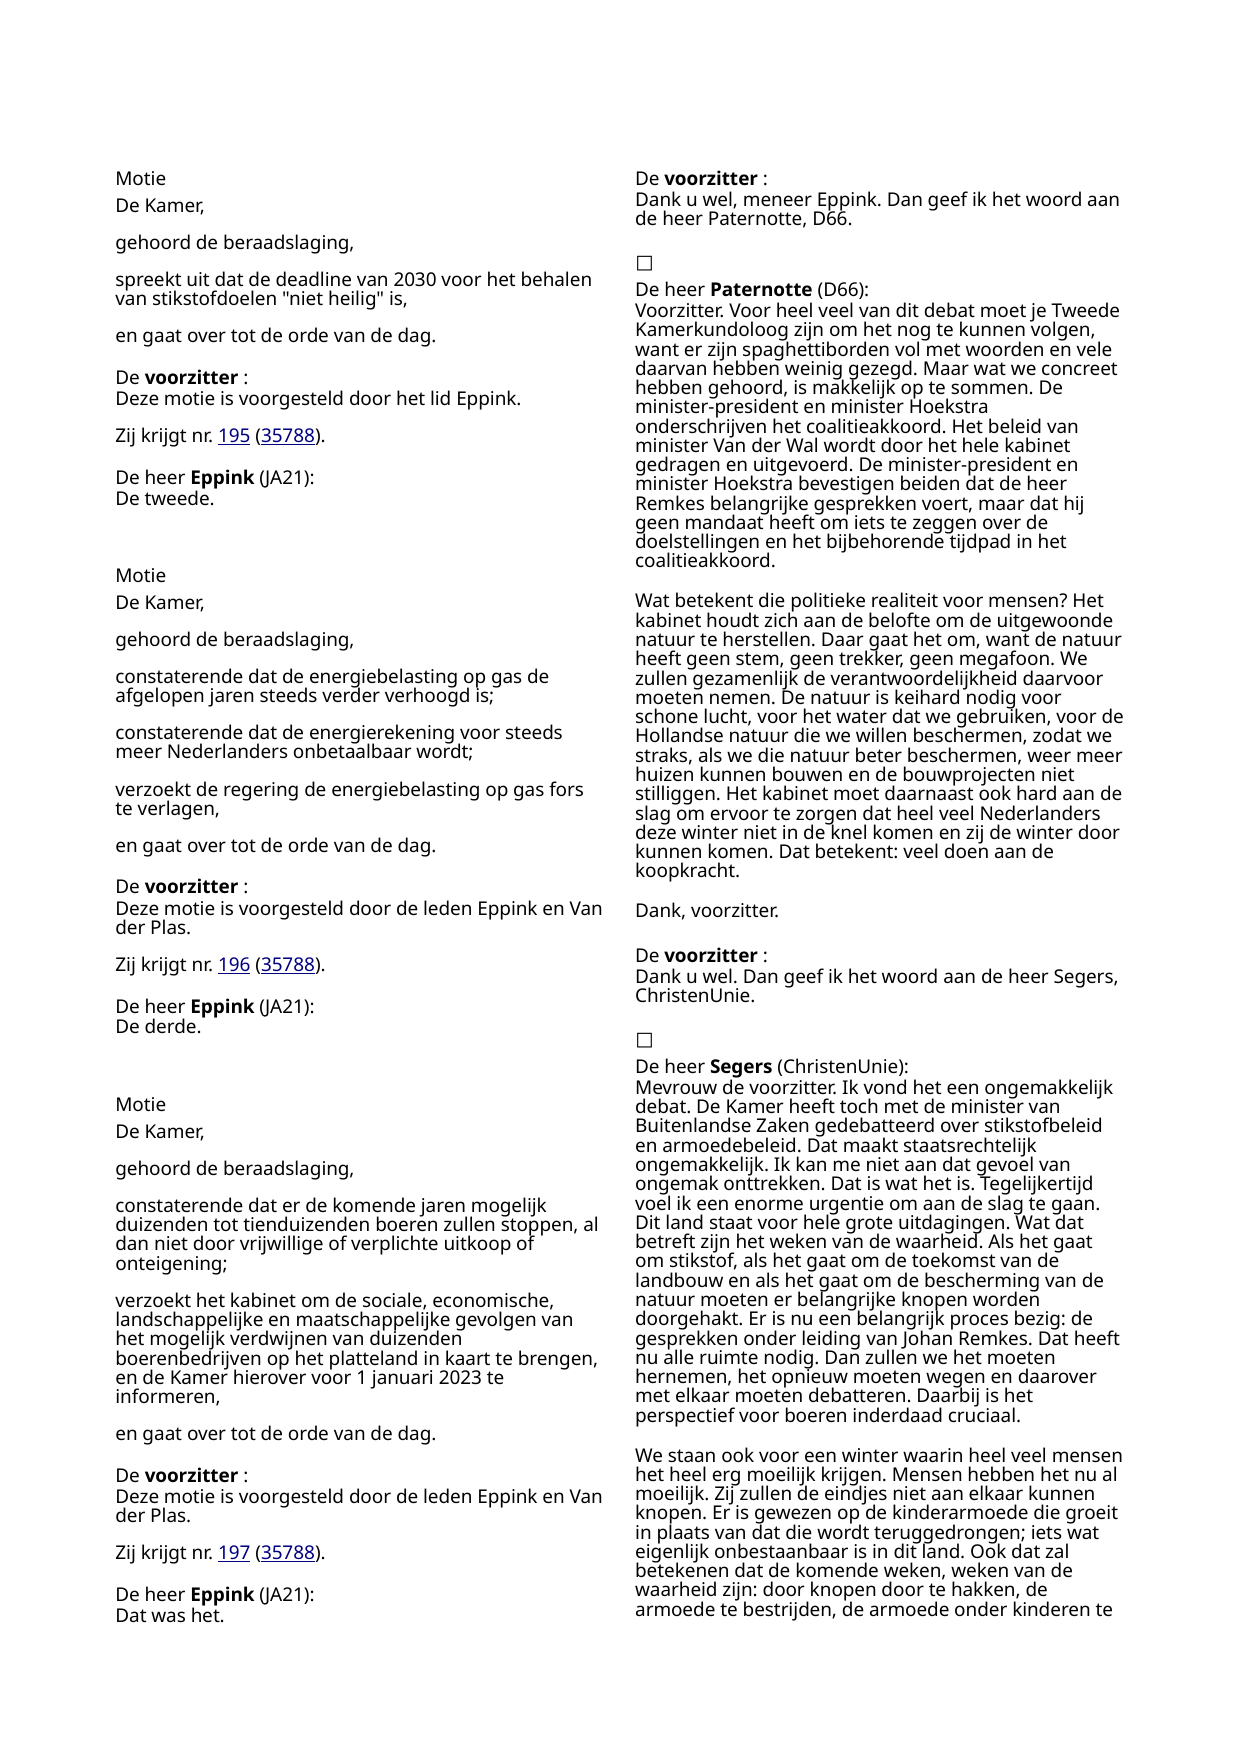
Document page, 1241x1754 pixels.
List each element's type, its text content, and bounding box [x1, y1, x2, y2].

text gehoord de beraadslaging, [115, 631, 605, 650]
text De voorzitter : [115, 874, 605, 899]
text spreekt uit dat de deadline van 2030 voor het behalen van stikstofdoelen "niet heilig" is, [115, 271, 605, 309]
text Mevrouw de voorzitter. Ik vond het een ongemakkelijk debat. De Kamer heeft toch met de minister van Buitenlandse Zaken gedebatteerd over stikstofbeleid en armoedebeleid. Dat maakt staatsrechtelijk ongemakkelijk. Ik kan me niet aan dat gevoel van ongemak onttrekken. Dat is wat het is. Tegelijkertijd voel ik een enorme urgentie om aan de slag te gaan. Dit land staat voor hele grote uitdagingen. Wat dat betreft zijn het weken van de waarheid. Als het gaat om stikstof, als het gaat om de toekomst van de landbouw en als het gaat om de bescherming van de natuur moeten er belangrijke knopen worden doorgehakt. Er is nu een belangrijk proces bezig: de gesprekken onder leiding van Johan Remkes. Dat heeft nu alle ruimte nodig. Dan zullen we het moeten hernemen, het opnieuw moeten wegen en daarover met elkaar moeten debatteren. Daarbij is het perspectief voor boeren inderdaad cruciaal. [635, 1079, 1125, 1426]
text We staan ook voor een winter waarin heel veel mensen het heel erg moeilijk krijgen. Mensen hebben het nu al moeilijk. Zij zullen de eindjes niet aan elkaar kunnen knopen. Er is gewezen op de kinderarmoede die groeit in plaats van dat die wordt teruggedrongen; iets wat eigenlijk onbestaanbaar is in dit land. Ook dat zal betekenen dat de komende weken, weken van de waarheid zijn: door knopen door te hakken, de armoede te bestrijden, de armoede onder kinderen te [635, 1447, 1125, 1620]
text en gaat over tot de orde van de dag. [115, 1425, 605, 1444]
text en gaat over tot de orde van de dag. [115, 837, 605, 856]
text Deze motie is voorgesteld door de leden Eppink en Van der Plas. [115, 1488, 605, 1526]
text Zij krijgt nr. 197 (35788). [115, 1544, 605, 1563]
text en gaat over tot de orde van de dag. [115, 327, 605, 346]
text De derde. [115, 1018, 605, 1038]
text constaterende dat er de komende jaren mogelijk duizenden tot tienduizenden boeren zullen stoppen, al dan niet door vrijwillige of verplichte uitkoop of onteigening; [115, 1197, 605, 1274]
text De heer Eppink (JA21): [115, 1581, 605, 1607]
text De voorzitter : [635, 165, 1125, 191]
text Voorzitter. Voor heel veel van dit debat moet je Tweede Kamerkundoloog zijn om het nog te kunnen volgen, want er zijn spaghettiborden vol met woorden en vele daarvan hebben weinig gezegd. Maar wat we concreet hebben gehoord, is makkelijk op te sommen. De minister-president en minister Hoekstra onderschrijven het coalitieakkoord. Het beleid van minister Van der Wal wordt door het hele kabinet gedragen en uitgevoerd. De minister-president en minister Hoekstra bevestigen beiden dat de heer Remkes belangrijke gesprekken voert, maar dat hij geen mandaat heeft om iets te zeggen over de doelstellingen en het bijbehorende tijdpad in het coalitieakkoord. [635, 302, 1125, 572]
text Dat was het. [115, 1607, 605, 1626]
text Motie [115, 1091, 605, 1117]
text constaterende dat de energiebelasting op gas de afgelopen jaren steeds verder verhoogd is; [115, 668, 605, 707]
text constaterende dat de energierekening voor steeds meer Nederlanders onbetaalbaar wordt; [115, 724, 605, 763]
text ⬜ [635, 1027, 1125, 1053]
text Wat betekent die politieke realiteit voor mensen? Het kabinet houdt zich aan de belofte om de uitgewoonde natuur te herstellen. Daar gaat het om, want de natuur heeft geen stem, geen trekker, geen megafoon. We zullen gezamenlijk de verantwoordelijkheid daarvoor moeten nemen. De natuur is keihard nodig voor schone lucht, voor het water dat we gebruiken, voor de Hollandse natuur die we willen beschermen, zodat we straks, als we die natuur beter beschermen, weer meer huizen kunnen bouwen en de bouwprojecten niet stilliggen. Het kabinet moet daarnaast ook hard aan de slag om ervoor te zorgen dat heel veel Nederlanders deze winter niet in de knel komen en zij de winter door kunnen komen. Dat betekent: veel doen aan de koopkracht. [635, 592, 1125, 882]
text Dank u wel. Dan geef ik het woord aan de heer Segers, ChristenUnie. [635, 968, 1125, 1007]
text Dank u wel, meneer Eppink. Dan geef ik het woord aan de heer Paternotte, D66. [635, 191, 1125, 230]
text Zij krijgt nr. 196 (35788). [115, 956, 605, 975]
text De Kamer, [115, 1123, 605, 1142]
text De voorzitter : [635, 942, 1125, 968]
text Motie [115, 165, 605, 191]
text De voorzitter : [115, 364, 605, 390]
text Motie [115, 562, 605, 588]
text De heer Paternotte (D66): [635, 276, 1125, 302]
text Deze motie is voorgesteld door het lid Eppink. [115, 390, 605, 409]
text De heer Eppink (JA21): [115, 464, 605, 490]
text De heer Eppink (JA21): [115, 993, 605, 1018]
text Deze motie is voorgesteld door de leden Eppink en Van der Plas. [115, 899, 605, 938]
text De voorzitter : [115, 1462, 605, 1488]
text gehoord de beraadslaging, [115, 234, 605, 253]
text De tweede. [115, 490, 605, 509]
text De Kamer, [115, 197, 605, 216]
text ⬜ [635, 251, 1125, 276]
text De Kamer, [115, 594, 605, 613]
text De heer Segers (ChristenUnie): [635, 1053, 1125, 1079]
text verzoekt het kabinet om de sociale, economische, landschappelijke en maatschappelijke gevolgen van het mogelijk verdwijnen van duizenden boerenbedrijven op het platteland in kaart te brengen, en de Kamer hierover voor 1 januari 2023 te informeren, [115, 1292, 605, 1407]
text verzoekt de regering de energiebelasting op gas fors te verlagen, [115, 781, 605, 819]
text gehoord de beraadslaging, [115, 1160, 605, 1179]
text Zij krijgt nr. 195 (35788). [115, 427, 605, 446]
text Dank, voorzitter. [635, 902, 1125, 922]
